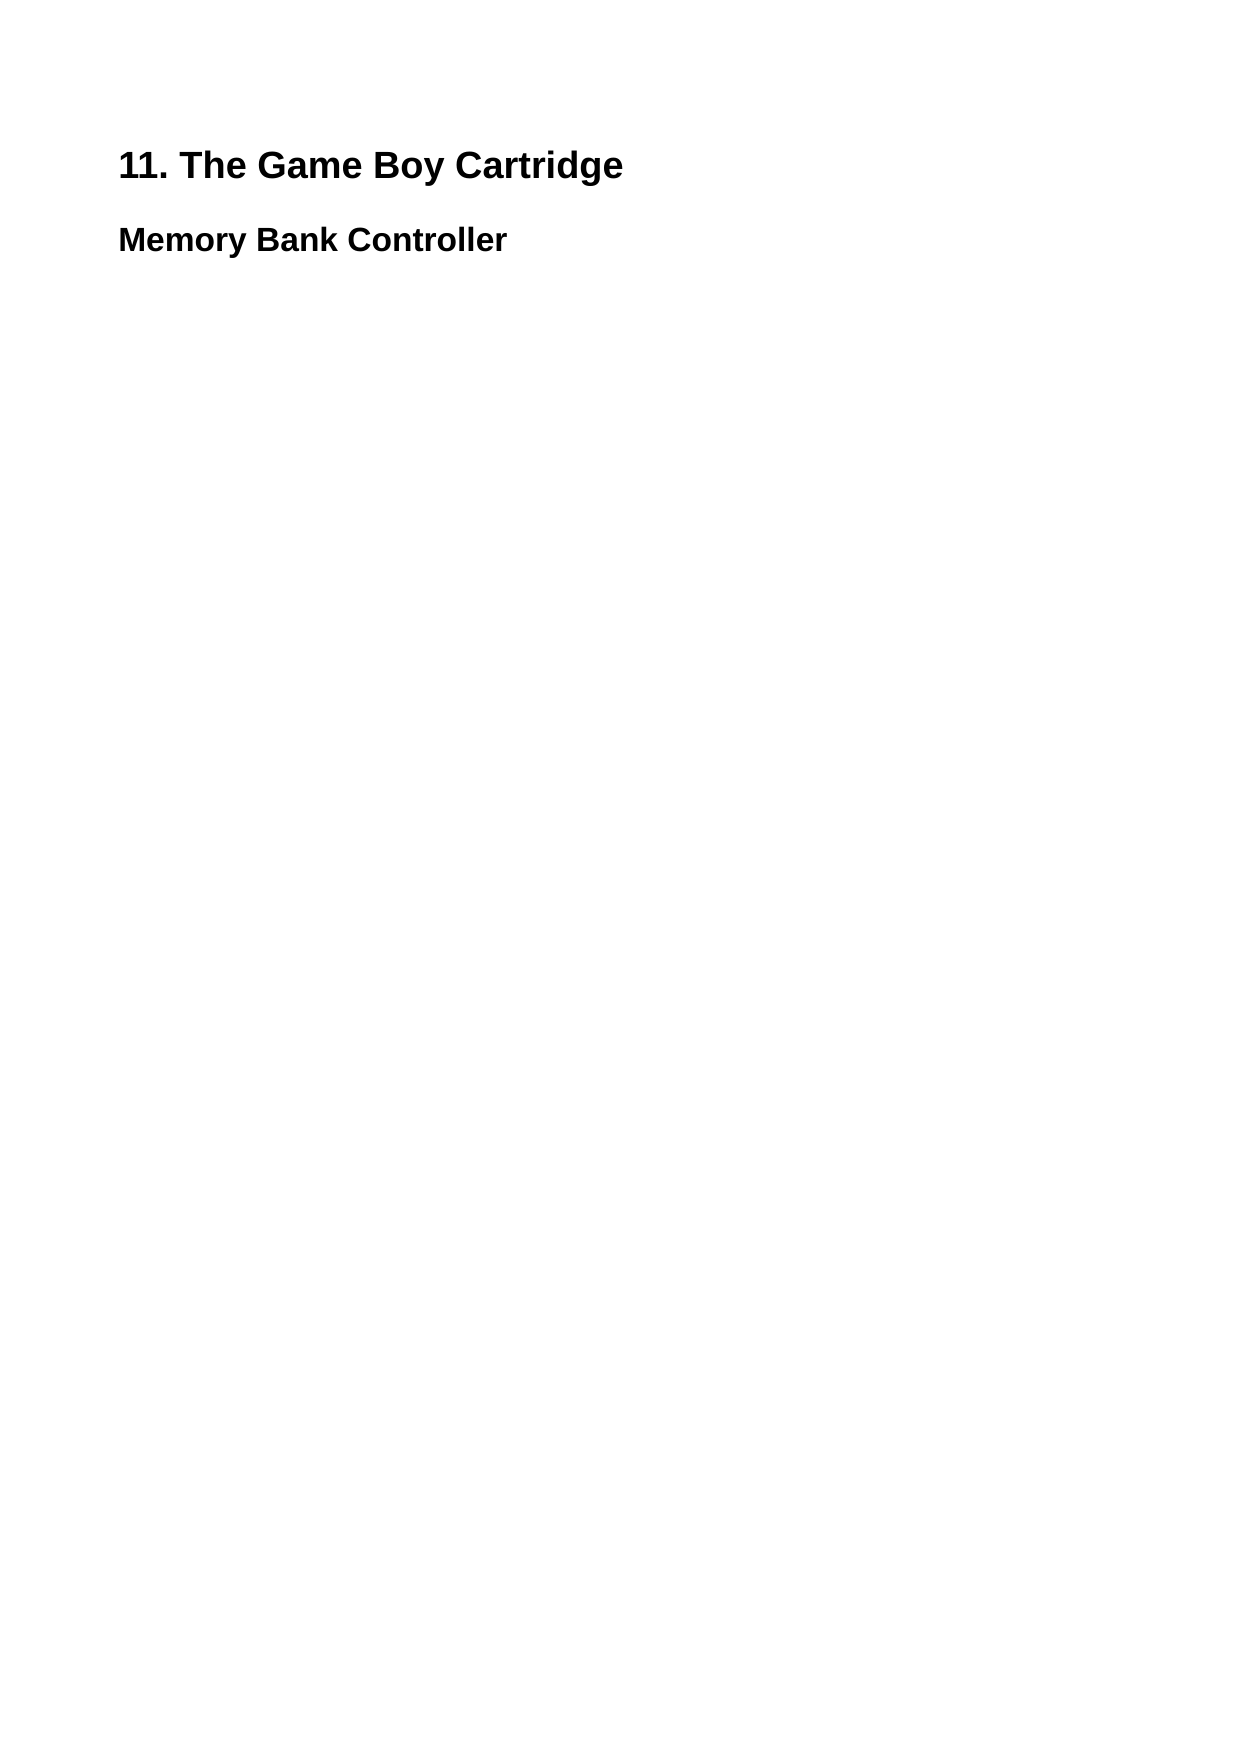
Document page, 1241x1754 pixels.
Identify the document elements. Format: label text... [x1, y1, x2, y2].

subtitle 11. The Game Boy Cartridge [118, 143, 1122, 187]
subtitle Memory Bank Controller [118, 220, 1122, 259]
